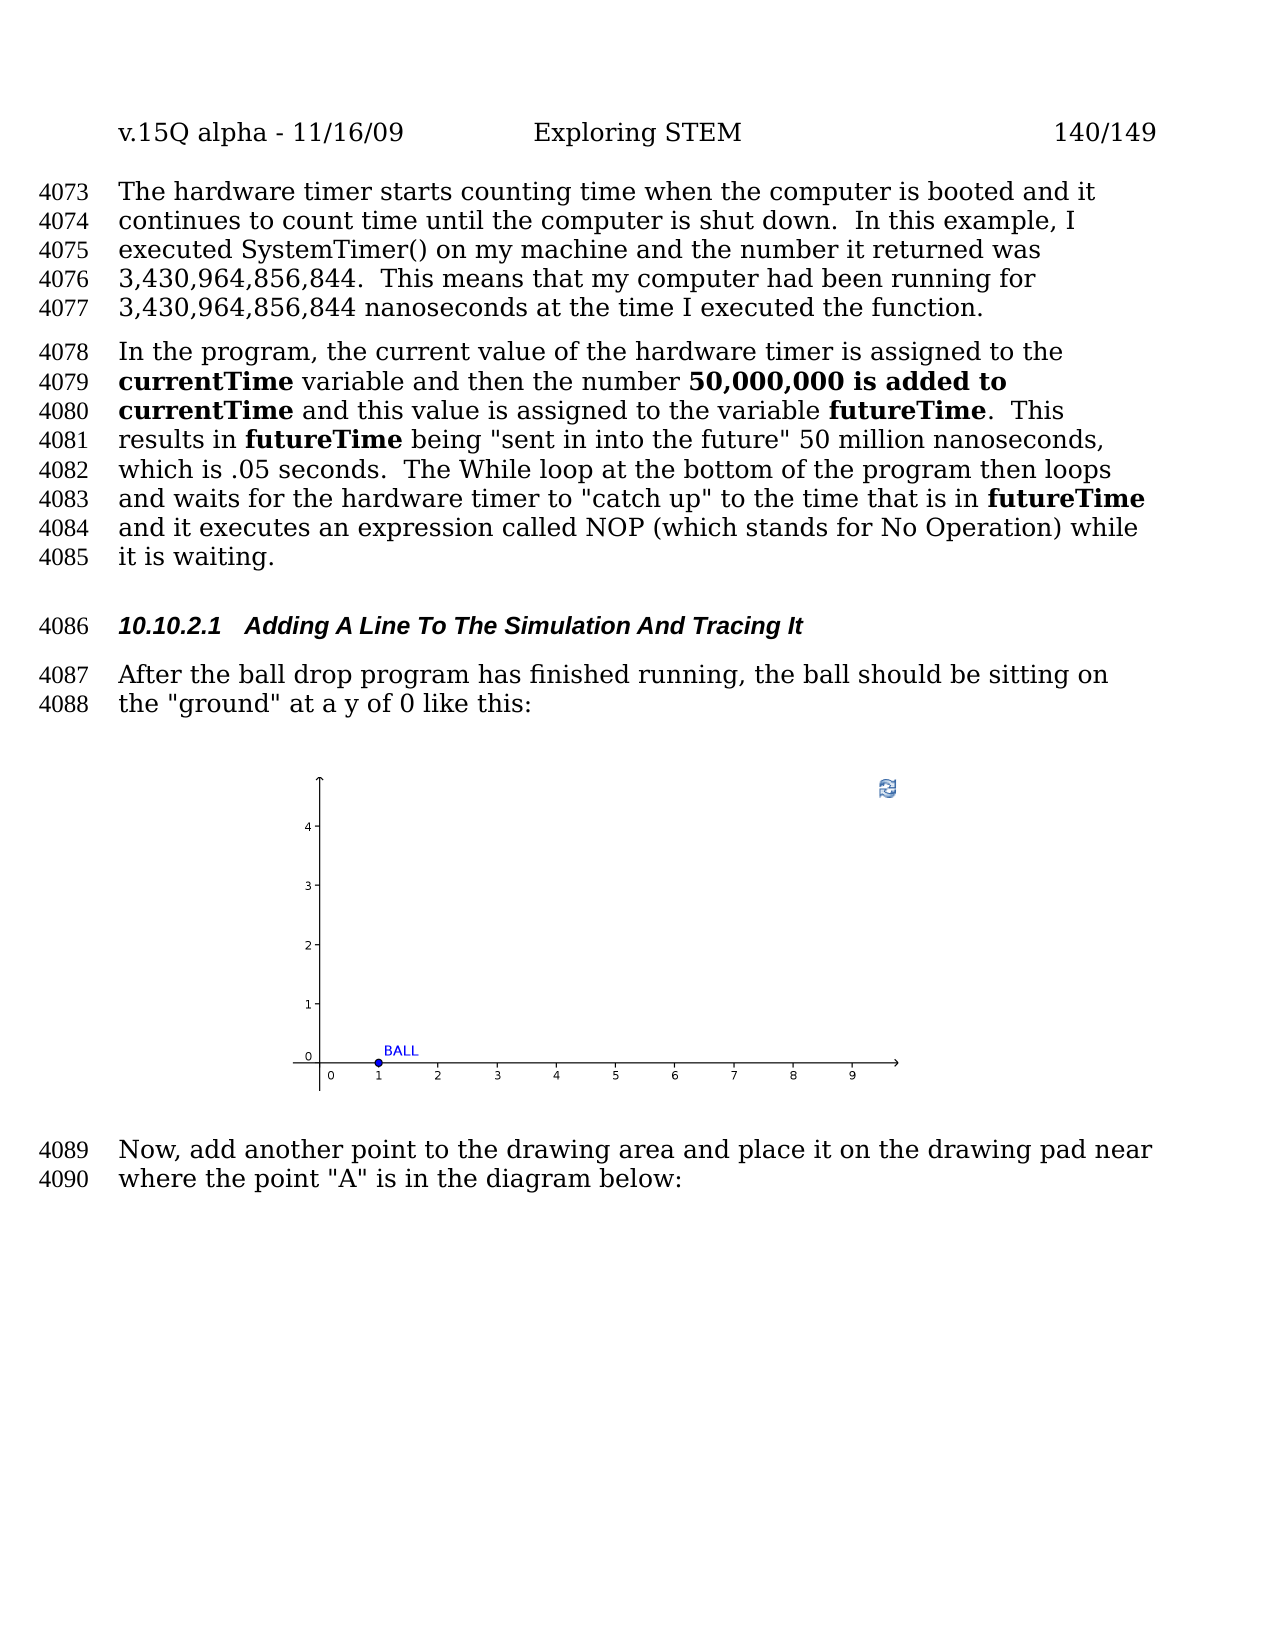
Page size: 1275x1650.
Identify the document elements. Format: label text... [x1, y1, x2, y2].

text Now, add another point to the drawing area and place it on the drawing pad near where the point "A" is in the diagram below: [118, 1135, 1157, 1193]
text In the program, the current value of the hardware timer is assigned to the currentTime variable and then the number 50,000,000 is added to currentTime and this value is assigned to the variable futureTime. This results in futureTime being "sent in into the future" 50 million nanoseconds, which is .05 seconds. The While loop at the bottom of the program then loops and waits for the hardware timer to "catch up" to the time that is in futureTime and it executes an expression called NOP (which stands for No Operation) while it is waiting. [118, 338, 1157, 572]
subtitle Adding A Line To The Simulation And Tracing It [118, 611, 1157, 639]
text After the ball drop program has finished running, the ball should be sitting on the "ground" at a y of 0 like this: [118, 660, 1157, 719]
text The hardware timer starts counting time when the computer is booted and it continues to count time until the computer is shut down. In this example, I executed SystemTimer() on my machine and the number it returned was 3,430,964,856,844. This means that my computer had been running for 3,430,964,856,844 nanoseconds at the time I executed the function. [118, 177, 1157, 323]
picture [292, 777, 899, 1091]
